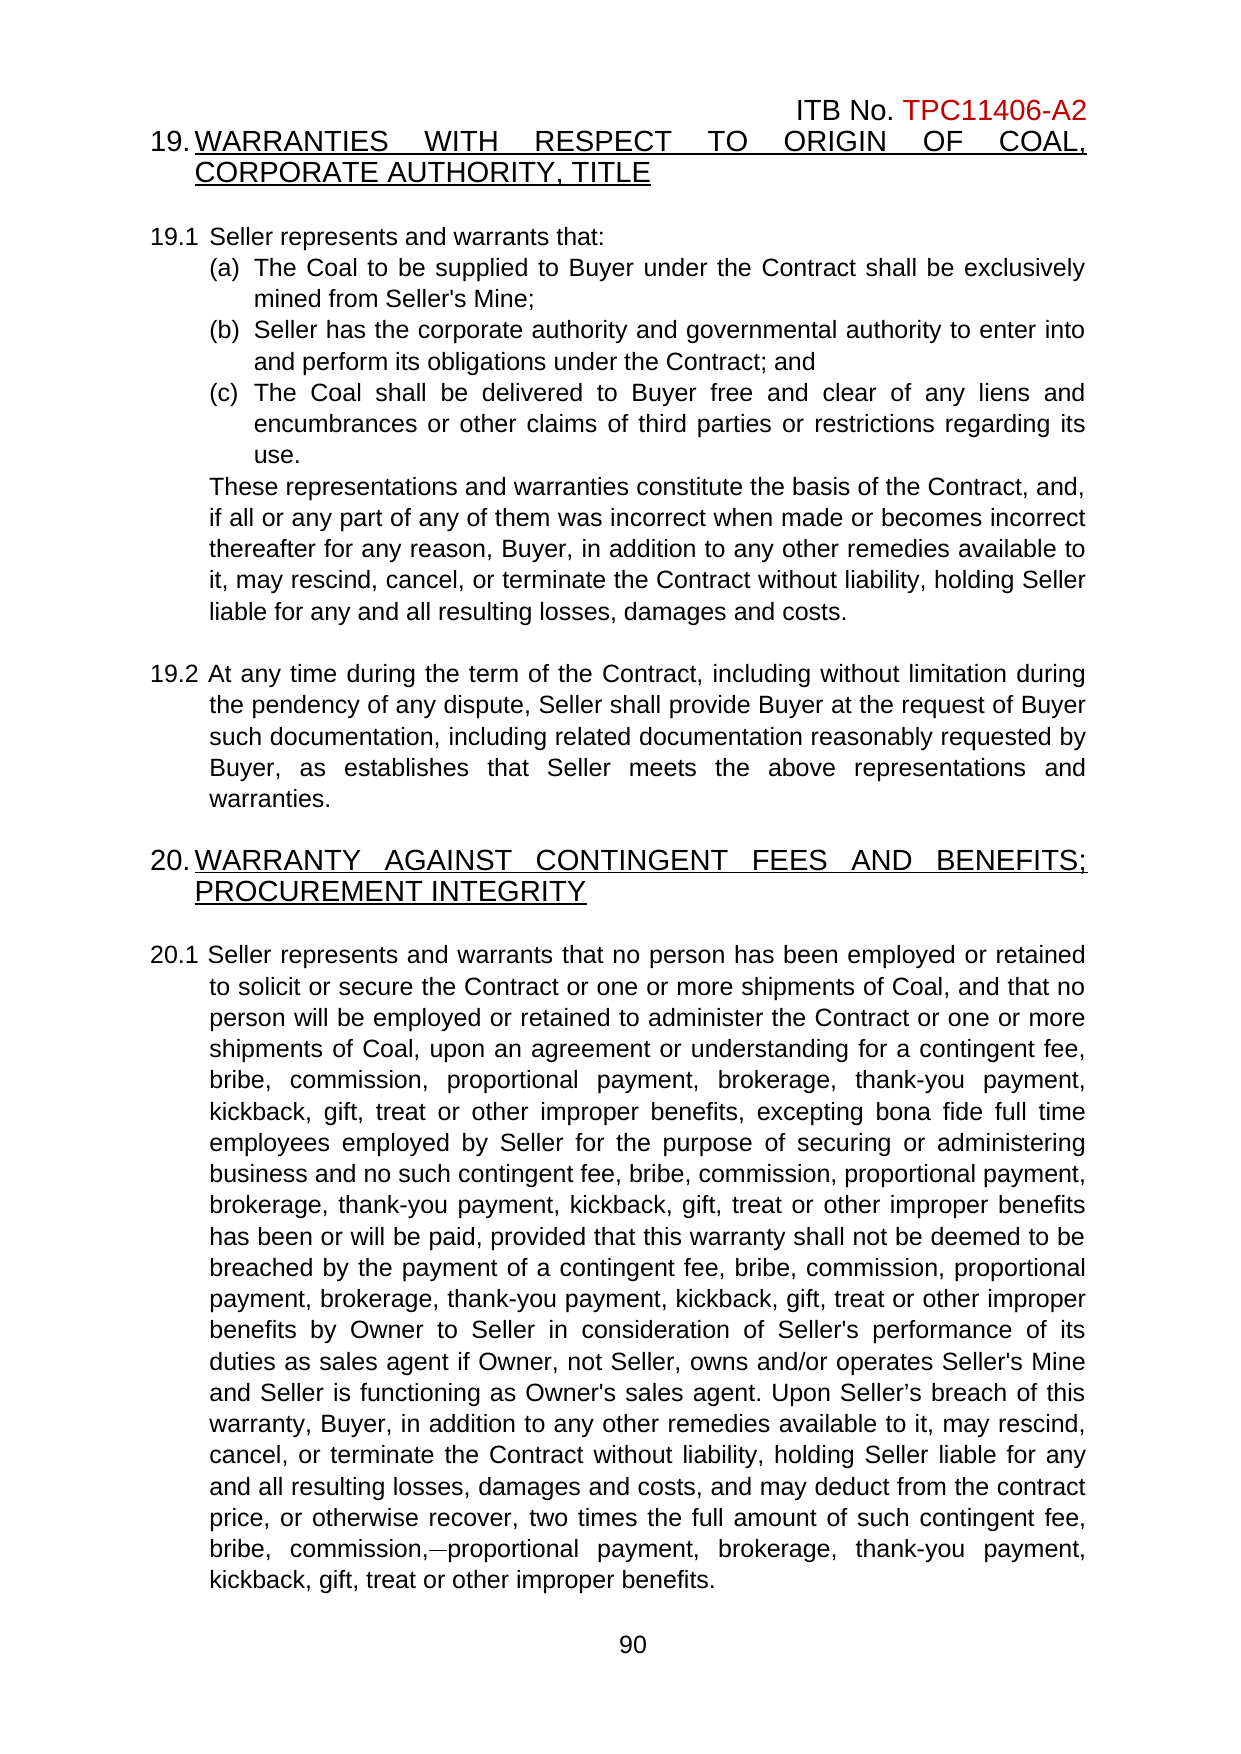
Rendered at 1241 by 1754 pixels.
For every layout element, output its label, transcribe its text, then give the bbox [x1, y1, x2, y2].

text 19. WARRANTIES WITH RESPECT TO ORIGIN OF COAL, CORPORATE AUTHORITY, TITLE [150, 126, 1087, 189]
text (a) The Coal to be supplied to Buyer under the Contract shall be exclusively mined from Seller's Mine; [209, 251, 1087, 314]
text 20. WARRANTY AGAINST CONTINGENT FEES AND BENEFITS; PROCUREMENT INTEGRITY [150, 845, 1087, 907]
text 19.2 At any time during the term of the Contract, including without limitation during the pendency of any dispute, Seller shall provide Buyer at the request of Buyer such documentation, including related documentation reasonably requested by Buyer, as establishes that Seller meets the above representations and warranties. [150, 657, 1087, 814]
text 19.1 Seller represents and warrants that: [150, 220, 1087, 251]
text 20.1 Seller represents and warrants that no person has been employed or retained to solicit or secure the Contract or one or more shipments of Coal, and that no person will be employed or retained to administer the Contract or one or more shipments of Coal, upon an agreement or understanding for a contingent fee, bribe, commission, proportional payment, brokerage, thank-you payment, kickback, gift, treat or other improper benefits, excepting bona fide full time employees employed by Seller for the purpose of securing or administering business and no such contingent fee, bribe, commission, proportional payment, brokerage, thank-you payment, kickback, gift, treat or other improper benefits has been or will be paid, provided that this warranty shall not be deemed to be breached by the payment of a contingent fee, bribe, commission, proportional payment, brokerage, thank-you payment, kickback, gift, treat or other improper benefits by Owner to Seller in consideration of Seller's performance of its duties as sales agent if Owner, not Seller, owns and/or operates Seller's Mine and Seller is functioning as Owner's sales agent. Upon Seller’s breach of this warranty, Buyer, in addition to any other remedies available to it, may rescind, cancel, or terminate the Contract without liability, holding Seller liable for any and all resulting losses, damages and costs, and may deduct from the contract price, or otherwise recover, two times the full amount of such contingent fee, bribe, commission, proportional payment, brokerage, thank-you payment, kickback, gift, treat or other improper benefits. [150, 939, 1087, 1595]
text These representations and warranties constitute the basis of the Contract, and, if all or any part of any of them was incorrect when made or becomes incorrect thereafter for any reason, Buyer, in addition to any other remedies available to it, may rescind, cancel, or terminate the Contract without liability, holding Seller liable for any and all resulting losses, damages and costs. [209, 470, 1087, 626]
text (c) The Coal shall be delivered to Buyer free and clear of any liens and encumbrances or other claims of third parties or restrictions regarding its use. [209, 376, 1087, 470]
text (b) Seller has the corporate authority and governmental authority to enter into and perform its obligations under the Contract; and [209, 314, 1087, 376]
